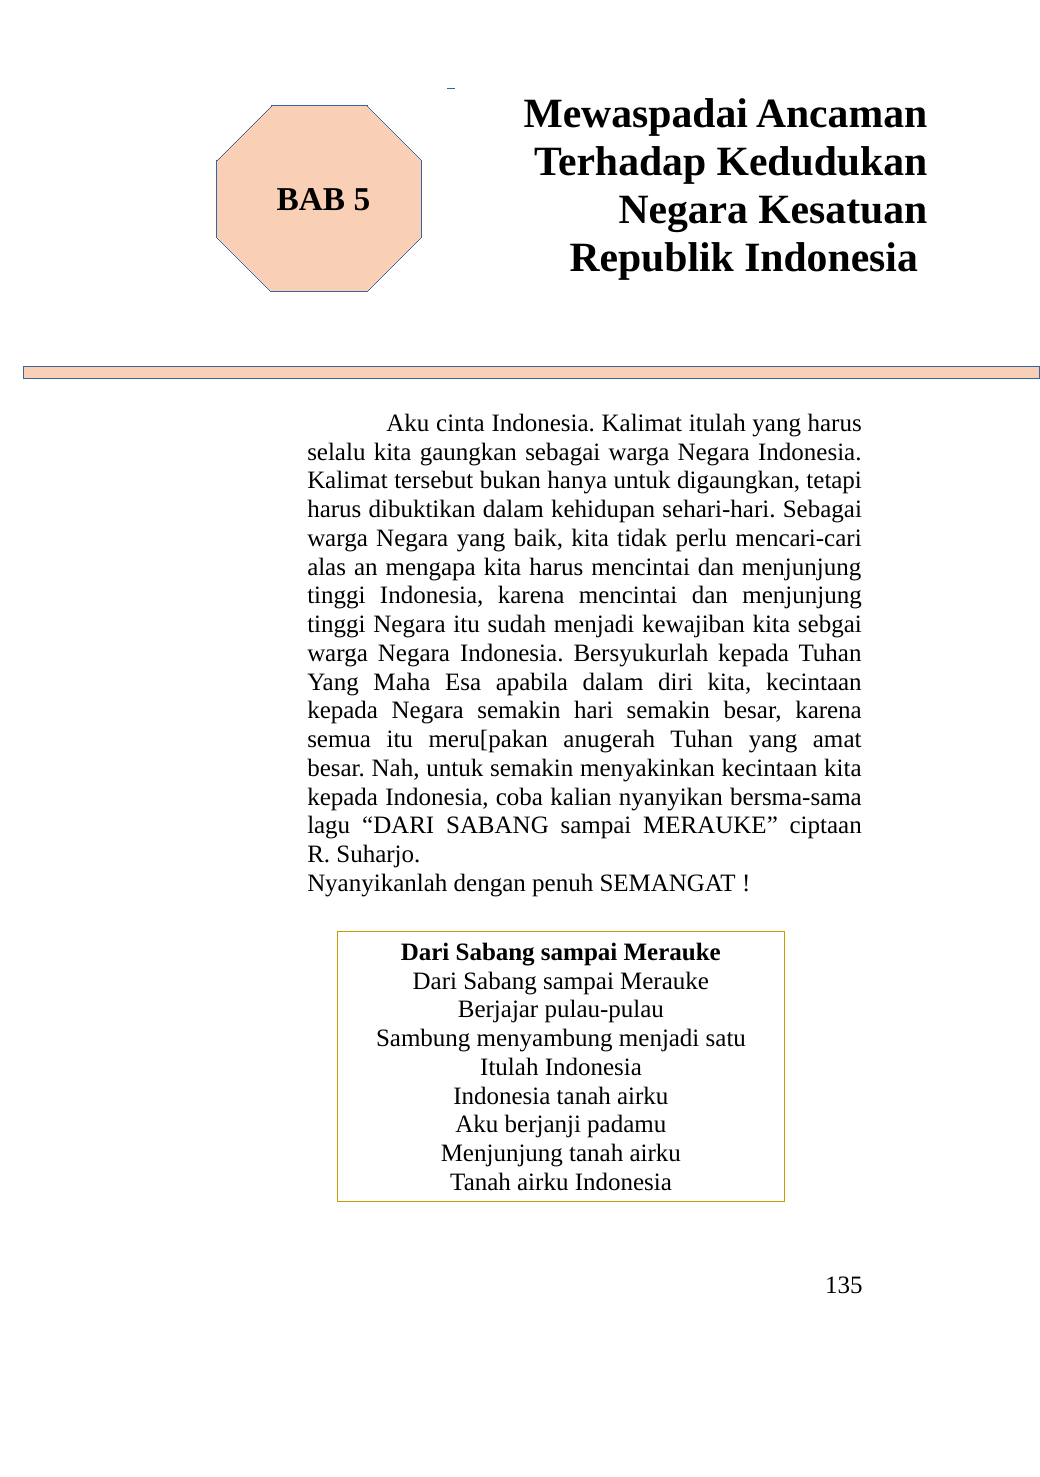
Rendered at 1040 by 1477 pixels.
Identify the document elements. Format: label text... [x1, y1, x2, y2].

table_header Mewaspadai Ancaman Terhadap Kedudukan Negara Kesatuan Republik Indonesia [448, 89, 927, 323]
table_header [332, 925, 790, 1236]
text Nyanyikanlah dengan penuh SEMANGAT ! [307, 868, 862, 897]
table_header [188, 89, 448, 323]
text Aku cinta Indonesia. Kalimat itulah yang harus selalu kita gaungkan sebagai warga Negara Indonesia. Kalimat tersebut bukan hanya untuk digaungkan, tetapi harus dibuktikan dalam kehidupan sehari-hari. Sebagai warga Negara yang baik, kita tidak perlu mencari-cari alas an mengapa kita harus mencintai dan menjunjung tinggi Indonesia, karena mencintai dan menjunjung tinggi Negara itu sudah menjadi kewajiban kita sebgai warga Negara Indonesia. Bersyukurlah kepada Tuhan Yang Maha Esa apabila dalam diri kita, kecintaan kepada Negara semakin hari semakin besar, karena semua itu meru[pakan anugerah Tuhan yang amat besar. Nah, untuk semakin menyakinkan kecintaan kita kepada Indonesia, coba kalian nyanyikan bersma-sama lagu “DARI SABANG sampai MERAUKE” ciptaan R. Suharjo. [307, 408, 862, 868]
table_header Dari Sabang sampai Merauke Dari Sabang sampai Merauke Berjajar pulau-pulau Sambung menyambung menjadi satu Itulah Indonesia Indonesia tanah airku Aku berjanji padamu Menjunjung tanah airku Tanah airku Indonesia [338, 932, 784, 1201]
